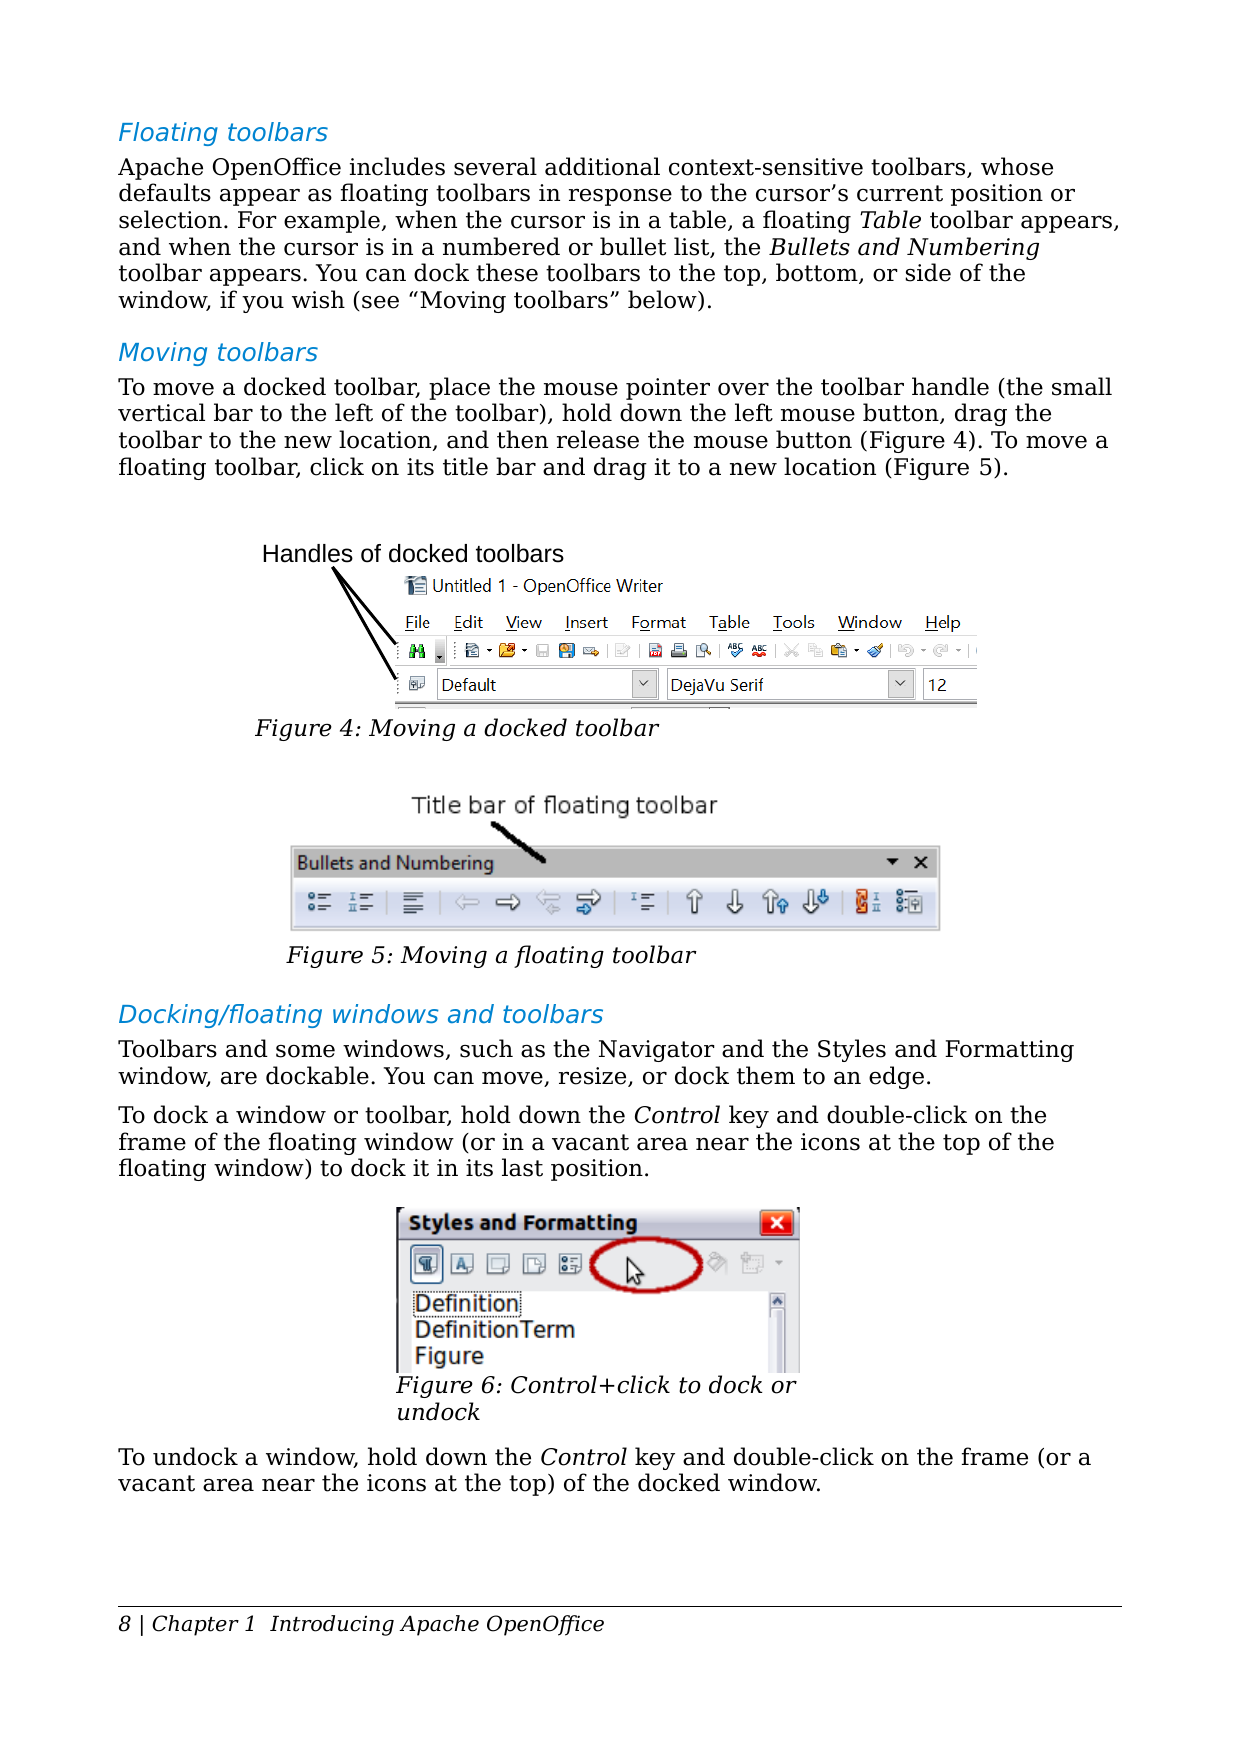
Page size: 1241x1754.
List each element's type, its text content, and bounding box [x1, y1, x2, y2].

subtitle Docking/floating windows and toolbars [118, 1001, 1122, 1030]
picture [395, 566, 569, 572]
text To move a docked toolbar, place the mouse pointer over the toolbar handle (the small vertical bar to the left of the toolbar), hold down the left mouse button, drag the toolbar to the new location, and then release the mouse button (Figure 4). To move a floating toolbar, click on its title bar and drag it to a new location (Figure 5). [118, 374, 1122, 480]
text Toolbars and some windows, such as the Navigator and the Styles and Formatting window, are dockable. You can move, resize, or dock them to an edge. [118, 1036, 1122, 1089]
text Figure 4: Moving a docked toolbar [255, 715, 978, 742]
text Apache OpenOffice includes several additional context-sensitive toolbars, whose defaults appear as floating toolbars in response to the cursor’s current position or selection. For example, when the cursor is in a table, a floating Table toolbar appears, and when the cursor is in a numbered or bullet list, the Bullets and Numbering toolbar appears. You can dock these toolbars to the top, bottom, or side of the window, if you wish (see “Moving toolbars” below). [118, 154, 1122, 314]
subtitle Floating toolbars [118, 118, 1122, 147]
picture [396, 1207, 800, 1373]
picture [395, 566, 977, 709]
text To undock a window, hold down the Control key and double-click on the frame (or a vacant area near the icons at the top) of the docked window. [118, 1444, 1122, 1497]
picture [286, 788, 947, 936]
subtitle Moving toolbars [118, 338, 1122, 367]
text To dock a window or toolbar, hold down the Control key and double-click on the frame of the floating window (or in a vacant area near the icons at the top of the floating window) to dock it in its last position. [118, 1102, 1122, 1182]
text Figure 5: Moving a floating toolbar [287, 942, 946, 969]
text Figure 6: Control+click to dock or undock [396, 1373, 837, 1426]
